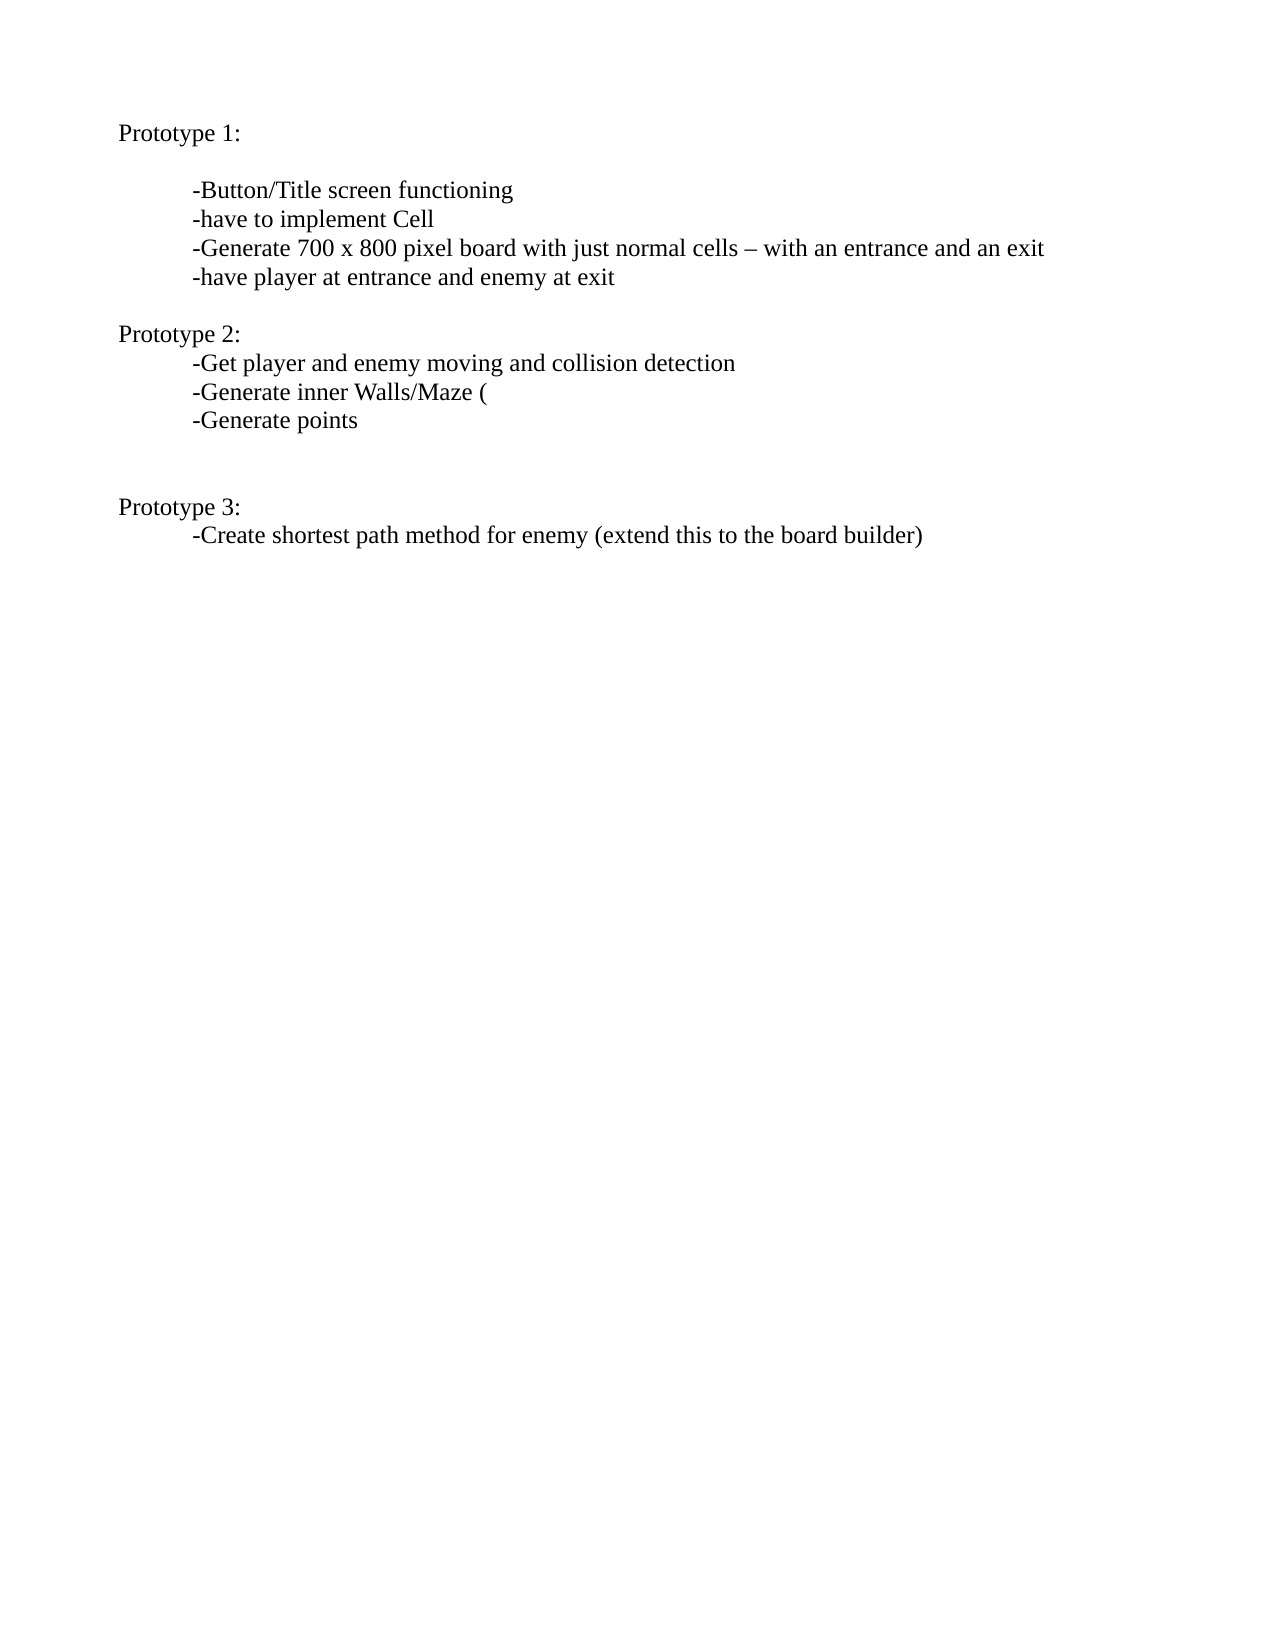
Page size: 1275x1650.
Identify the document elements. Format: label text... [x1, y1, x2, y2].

text Prototype 1: [118, 118, 1157, 147]
text -Generate inner Walls/Maze ( [118, 377, 1157, 406]
text Prototype 3: [118, 492, 1157, 521]
text -Get player and enemy moving and collision detection [118, 348, 1157, 377]
text -have player at entrance and enemy at exit [118, 262, 1157, 291]
text Prototype 2: [118, 319, 1157, 348]
text -Button/Title screen functioning [118, 176, 1157, 204]
text -have to implement Cell [118, 204, 1157, 233]
text -Create shortest path method for enemy (extend this to the board builder) [118, 521, 1157, 549]
text -Generate points [118, 406, 1157, 434]
text -Generate 700 x 800 pixel board with just normal cells – with an entrance and an exit [118, 233, 1157, 262]
